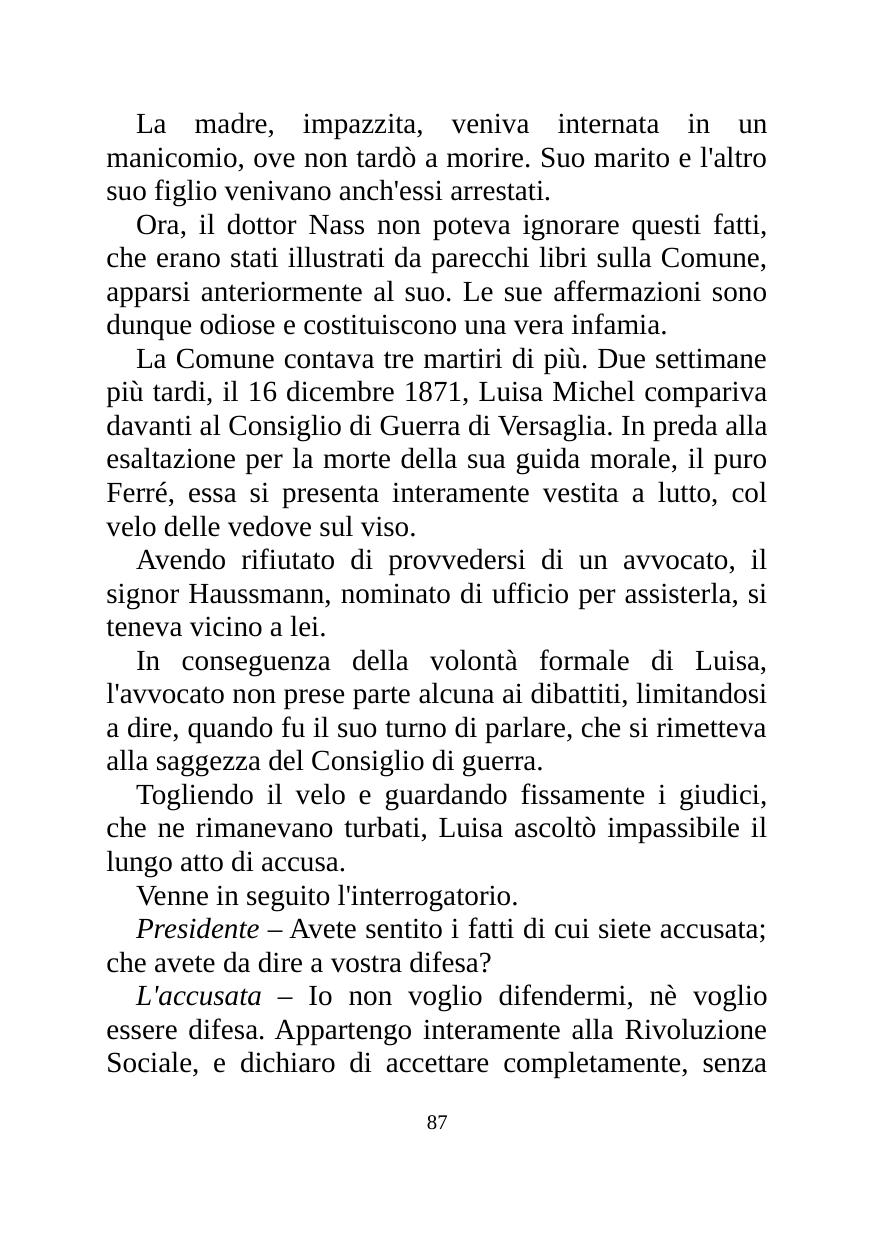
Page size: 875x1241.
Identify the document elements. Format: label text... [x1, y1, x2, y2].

text L'accusata – Io non voglio difendermi, nè voglio essere difesa. Appartengo interamente alla Rivoluzione Sociale, e dichiaro di accettare completamente, senza [106, 978, 768, 1079]
text Ora, il dottor Nass non poteva ignorare questi fatti, che erano stati illustrati da parecchi libri sulla Comune, apparsi anteriormente al suo. Le sue affermazioni sono dunque odiose e costituiscono una vera infamia. [106, 207, 768, 341]
text Avendo rifiutato di provvedersi di un avvocato, il signor Haussmann, nominato di ufficio per assisterla, si teneva vicino a lei. [106, 542, 768, 643]
text La Comune contava tre martiri di più. Due settimane più tardi, il 16 dicembre 1871, Luisa Michel compariva davanti al Consiglio di Guerra di Versaglia. In preda alla esaltazione per la morte della sua guida morale, il puro Ferré, essa si presenta interamente vestita a lutto, col velo delle vedove sul viso. [106, 341, 768, 542]
text La madre, impazzita, veniva internata in un manicomio, ove non tardò a morire. Suo marito e l'altro suo figlio venivano anch'essi arrestati. [106, 106, 768, 207]
text In conseguenza della volontà formale di Luisa, l'avvocato non prese parte alcuna ai dibattiti, limitandosi a dire, quando fu il suo turno di parlare, che si rimetteva alla saggezza del Consiglio di guerra. [106, 643, 768, 777]
text Presidente – Avete sentito i fatti di cui siete accusata; che avete da dire a vostra difesa? [106, 911, 768, 978]
text Togliendo il velo e guardando fissamente i giudici, che ne rimanevano turbati, Luisa ascoltò impassibile il lungo atto di accusa. [106, 777, 768, 878]
text Venne in seguito l'interrogatorio. [106, 878, 768, 911]
